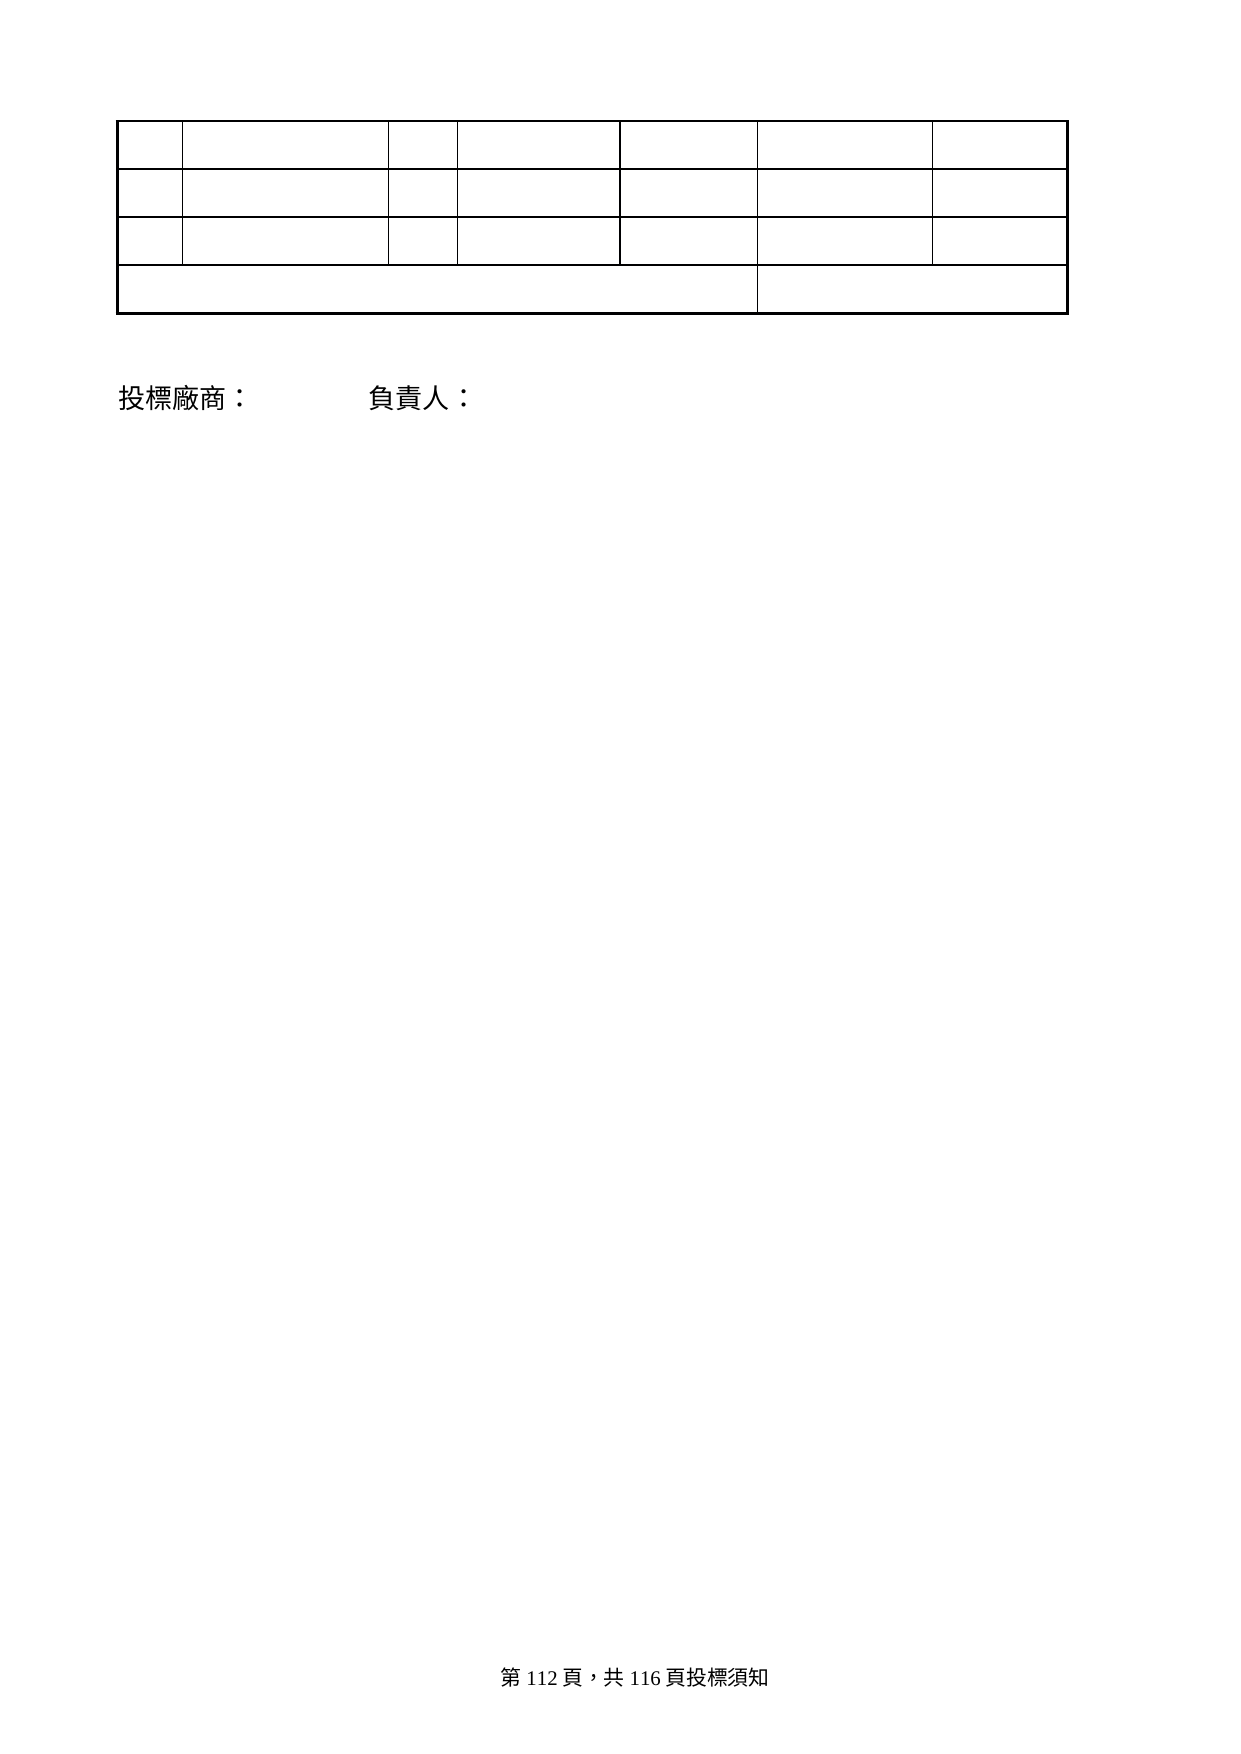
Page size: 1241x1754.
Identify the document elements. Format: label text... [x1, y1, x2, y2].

table_cell [119, 170, 182, 216]
table_cell [758, 122, 932, 168]
table_cell [758, 266, 1066, 312]
table_cell [621, 122, 757, 168]
table_cell [119, 218, 182, 264]
table_cell [621, 170, 757, 216]
table_cell [389, 218, 457, 264]
table_cell 總 計 [119, 266, 757, 312]
table_cell [621, 218, 757, 264]
table_cell [183, 170, 388, 216]
table_cell [389, 122, 457, 168]
table_cell [933, 218, 1066, 264]
table_cell [183, 218, 388, 264]
table_cell [119, 122, 182, 168]
table_cell [933, 170, 1066, 216]
table_cell [758, 218, 932, 264]
table_cell [458, 218, 619, 264]
text 投標廠商： 負責人： [118, 315, 1152, 410]
table_cell [389, 170, 457, 216]
table_cell [758, 170, 932, 216]
table_cell [458, 170, 619, 216]
table_cell [183, 122, 388, 168]
table_cell [458, 122, 619, 168]
table_cell [933, 122, 1066, 168]
